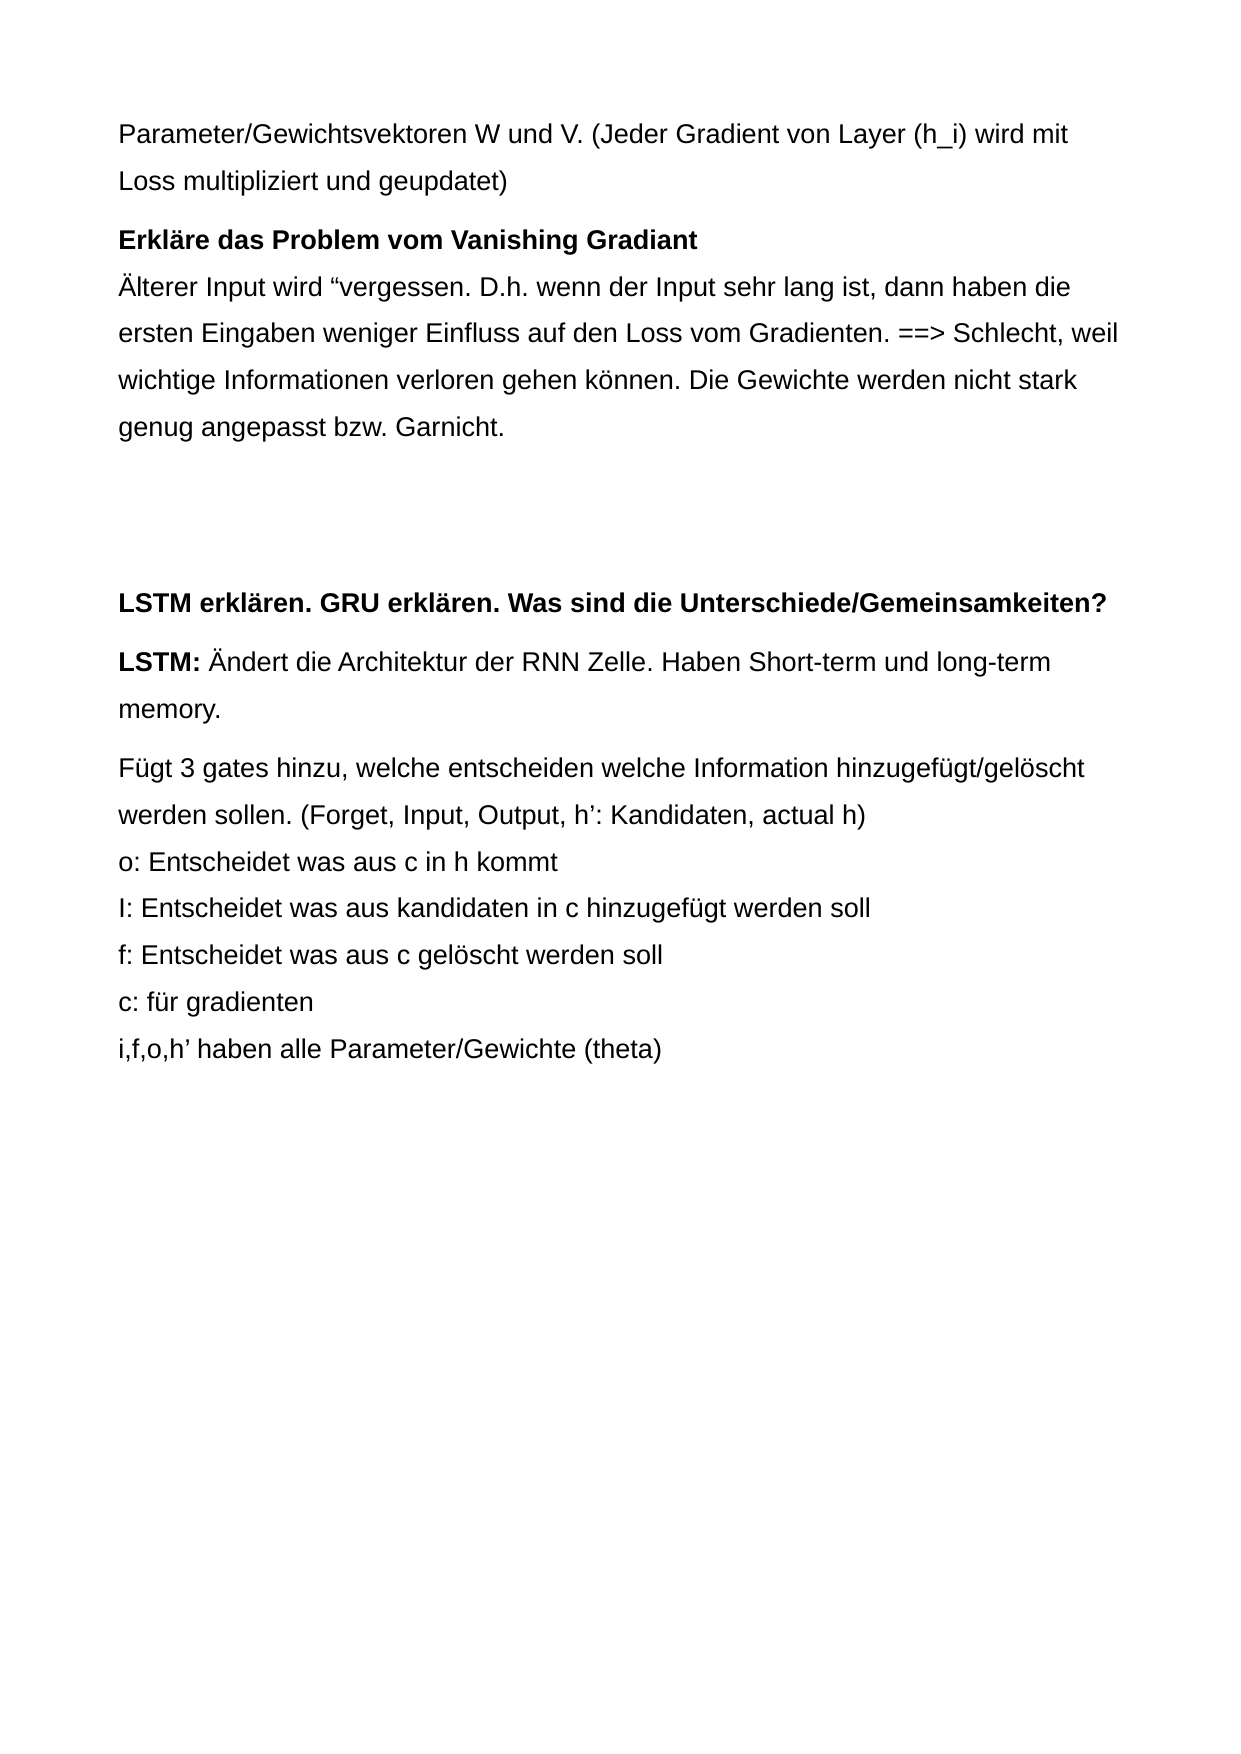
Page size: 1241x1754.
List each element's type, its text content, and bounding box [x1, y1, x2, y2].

text LSTM: Ändert die Architektur der RNN Zelle. Haben Short-term und long-term memory. [118, 646, 1122, 724]
text LSTM erklären. GRU erklären. Was sind die Unterschiede/Gemeinsamkeiten? [118, 587, 1122, 619]
text Erkläre das Problem vom Vanishing Gradiant Älterer Input wird “vergessen. D.h. wenn der Input sehr lang ist, dann haben die ersten Eingaben weniger Einfluss auf den Loss vom Gradienten. ==> Schlecht, weil wichtige Informationen verloren gehen können. Die Gewichte werden nicht stark genug angepasst bzw. Garnicht. [118, 224, 1122, 442]
text Parameter/Gewichtsvektoren W und V. (Jeder Gradient von Layer (h_i) wird mit Loss multipliziert und geupdatet) [118, 118, 1122, 196]
text Fügt 3 gates hinzu, welche entscheiden welche Information hinzugefügt/gelöscht werden sollen. (Forget, Input, Output, h’: Kandidaten, actual h) o: Entscheidet was aus c in h kommt I: Entscheidet was aus kandidaten in c hinzugefügt werden soll f: Entscheidet was aus c gelöscht werden soll c: für gradienten i,f,o,h’ haben alle Parameter/Gewichte (theta) [118, 752, 1122, 1064]
